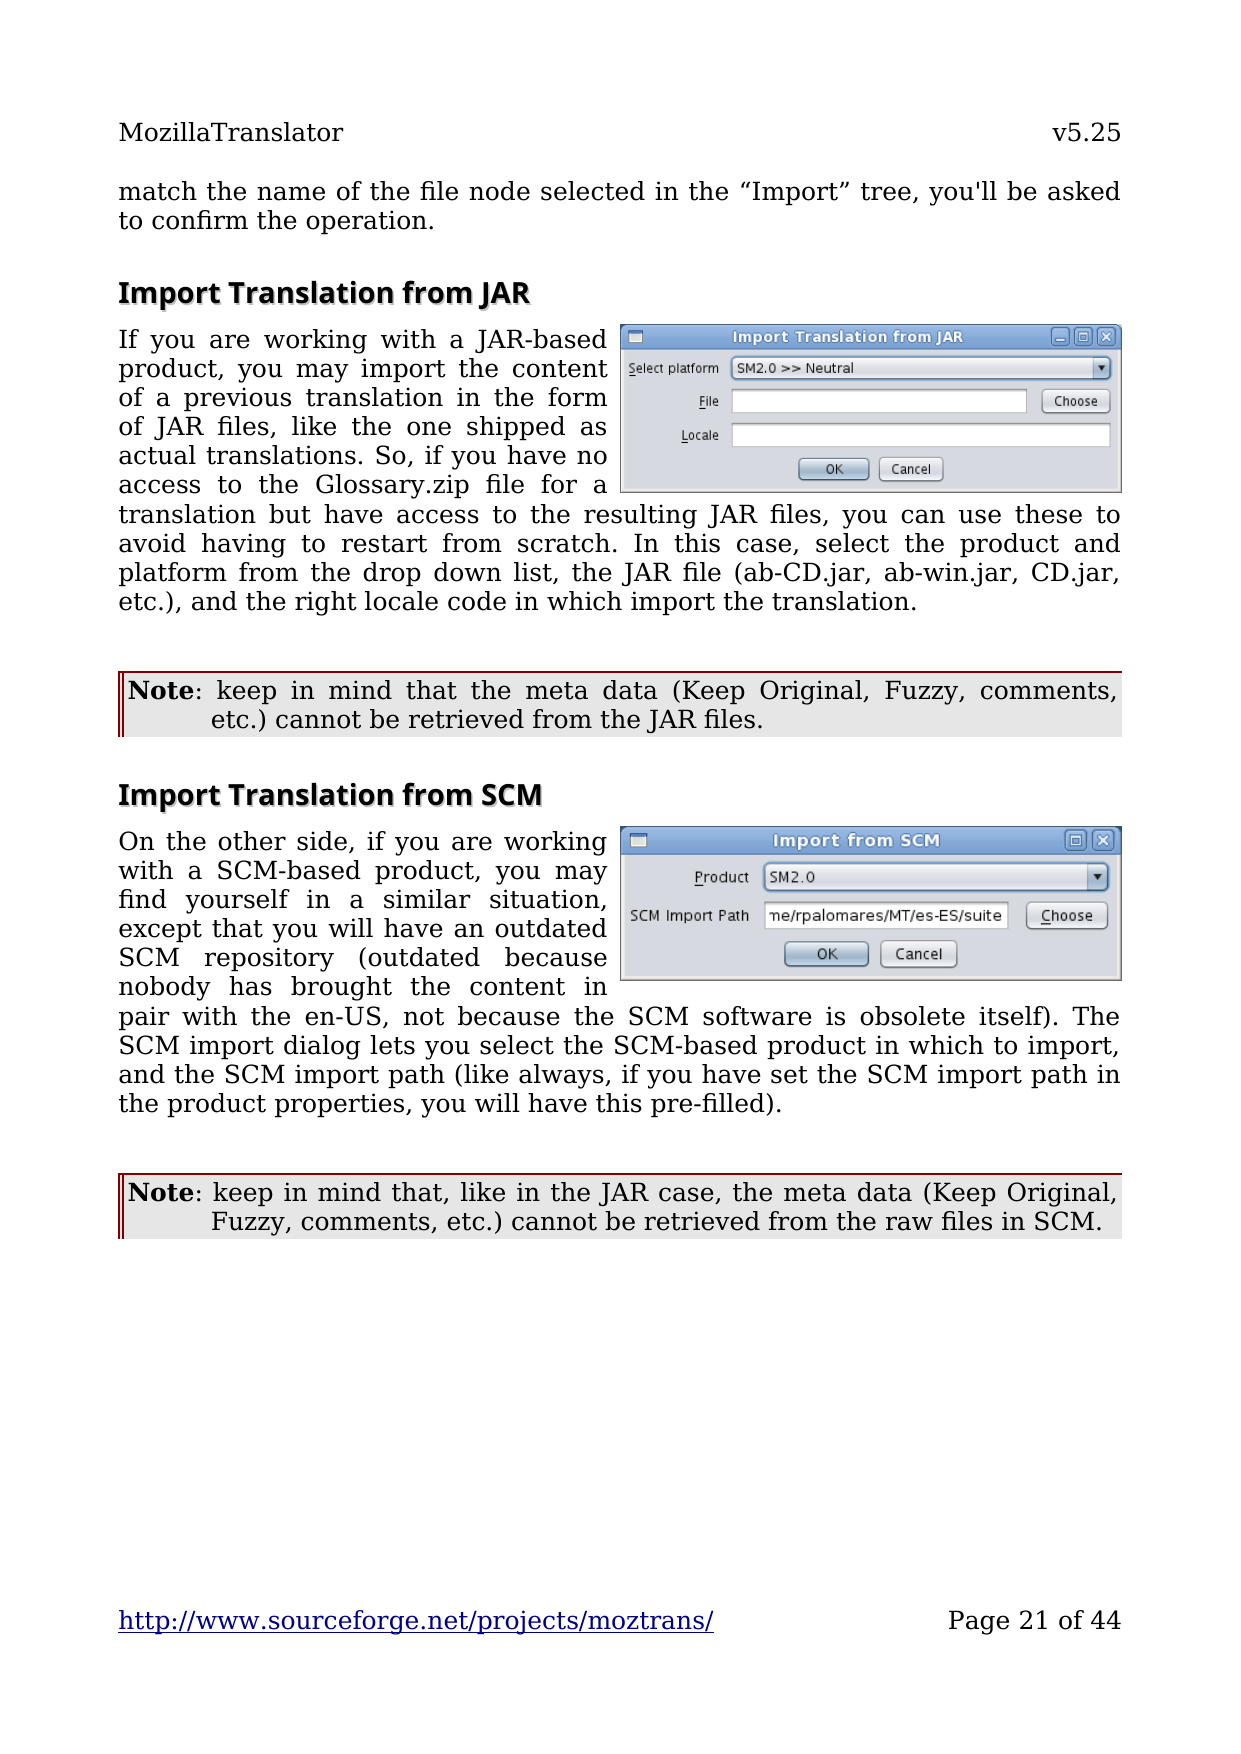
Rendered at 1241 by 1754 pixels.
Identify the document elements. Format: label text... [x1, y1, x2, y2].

text If you are working with a JAR-based product, you may import the content of a previous translation in the form of JAR files, like the one shipped as actual translations. So, if you have no access to the Glossary.zip file for a translation but have access to the resulting JAR files, you can use these to avoid having to restart from scratch. In this case, select the product and platform from the drop down list, the JAR file (ab-CD.jar, ab-win.jar, CD.jar, etc.), and the right locale code in which import the translation. [118, 325, 1122, 616]
text Note: keep in mind that the meta data (Keep Original, Fuzzy, comments, etc.) cannot be retrieved from the JAR files. [124, 673, 1122, 737]
picture [620, 324, 1122, 493]
text Note: keep in mind that, like in the JAR case, the meta data (Keep Original, Fuzzy, comments, etc.) cannot be retrieved from the raw files in SCM. [124, 1175, 1122, 1239]
text match the name of the file node selected in the “Import” tree, you'll be asked to confirm the operation. [118, 177, 1122, 235]
subtitle Import Translation from JAR [118, 273, 1122, 312]
subtitle Import Translation from SCM [118, 774, 1122, 814]
picture [620, 826, 1122, 981]
text On the other side, if you are working with a SCM-based product, you may find yourself in a similar situation, except that you will have an outdated SCM repository (outdated because nobody has brought the content in pair with the en-US, not because the SCM software is obsolete itself). The SCM import dialog lets you select the SCM-based product in which to import, and the SCM import path (like always, if you have set the SCM import path in the product properties, you will have this pre-filled). [118, 827, 1122, 1118]
